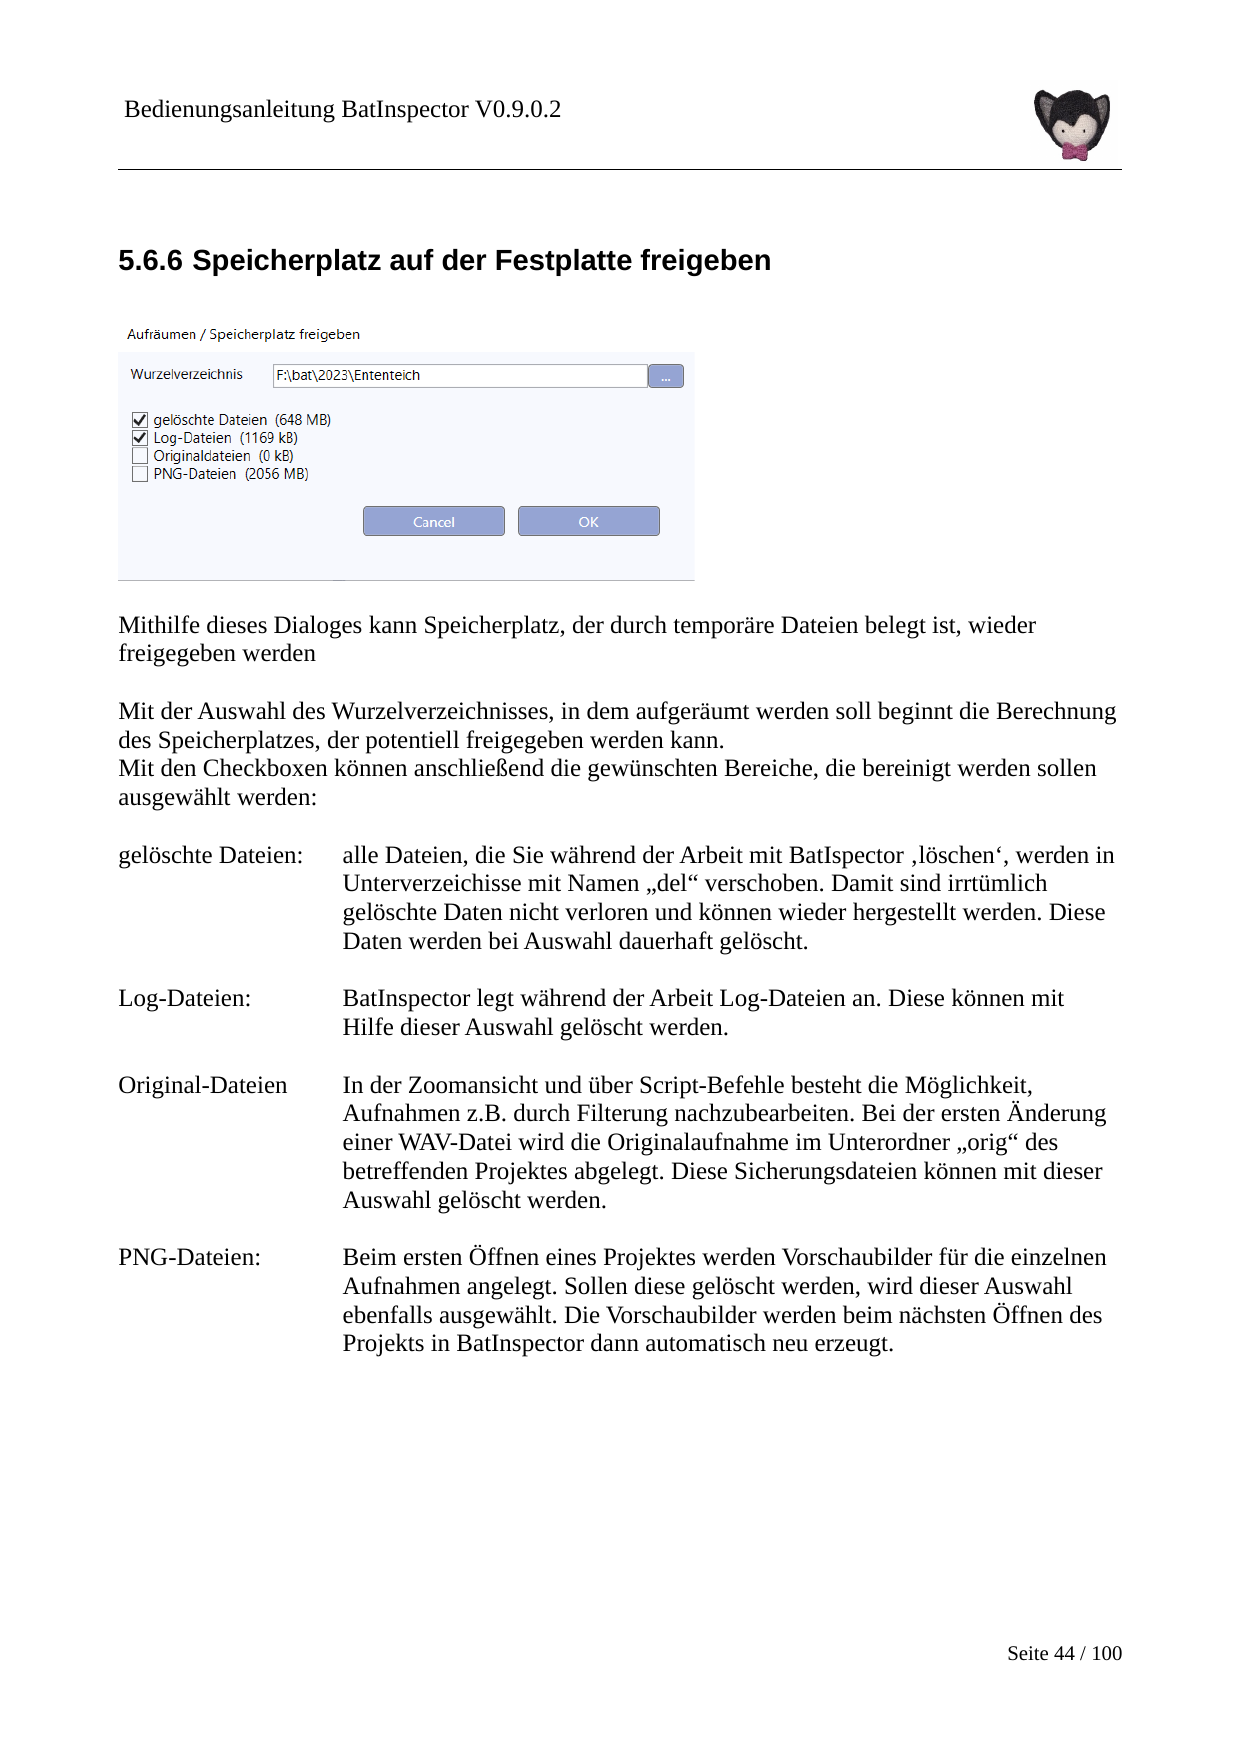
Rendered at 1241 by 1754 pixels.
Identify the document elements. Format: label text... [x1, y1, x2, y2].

picture [118, 317, 695, 581]
text Original-Dateien In der Zoomansicht und über Script-Befehle besteht die Möglichkeit, Aufnahmen z.B. durch Filterung nachzubearbeiten. Bei der ersten Änderung einer WAV-Datei wird die Originalaufnahme im Unterordner „orig“ des betreffenden Projektes abgelegt. Diese Sicherungsdateien können mit dieser Auswahl gelöscht werden. [118, 1070, 1122, 1213]
subtitle Speicherplatz auf der Festplatte freigeben [118, 243, 1122, 276]
text Log-Dateien: BatInspector legt während der Arbeit Log-Dateien an. Diese können mit Hilfe dieser Auswahl gelöscht werden. [118, 983, 1122, 1041]
text Mit den Checkboxen können anschließend die gewünschten Bereiche, die bereinigt werden sollen ausgewählt werden: [118, 753, 1122, 811]
text gelöschte Dateien: alle Dateien, die Sie während der Arbeit mit BatIspector ‚löschen‘, werden in Unterverzeichisse mit Namen „del“ verschoben. Damit sind irrtümlich gelöschte Daten nicht verloren und können wieder hergestellt werden. Diese Daten werden bei Auswahl dauerhaft gelöscht. [118, 840, 1122, 955]
text Mithilfe dieses Dialoges kann Speicherplatz, der durch temporäre Dateien belegt ist, wieder freigegeben werden [118, 610, 1122, 667]
text PNG-Dateien: Beim ersten Öffnen eines Projektes werden Vorschaubilder für die einzelnen Aufnahmen angelegt. Sollen diese gelöscht werden, wird dieser Auswahl ebenfalls ausgewählt. Die Vorschaubilder werden beim nächsten Öffnen des Projekts in BatInspector dann automatisch neu erzeugt. [118, 1242, 1122, 1357]
text Mit der Auswahl des Wurzelverzeichnisses, in dem aufgeräumt werden soll beginnt die Berechnung des Speicherplatzes, der potentiell freigegeben werden kann. [118, 696, 1122, 753]
picture [1030, 80, 1119, 169]
